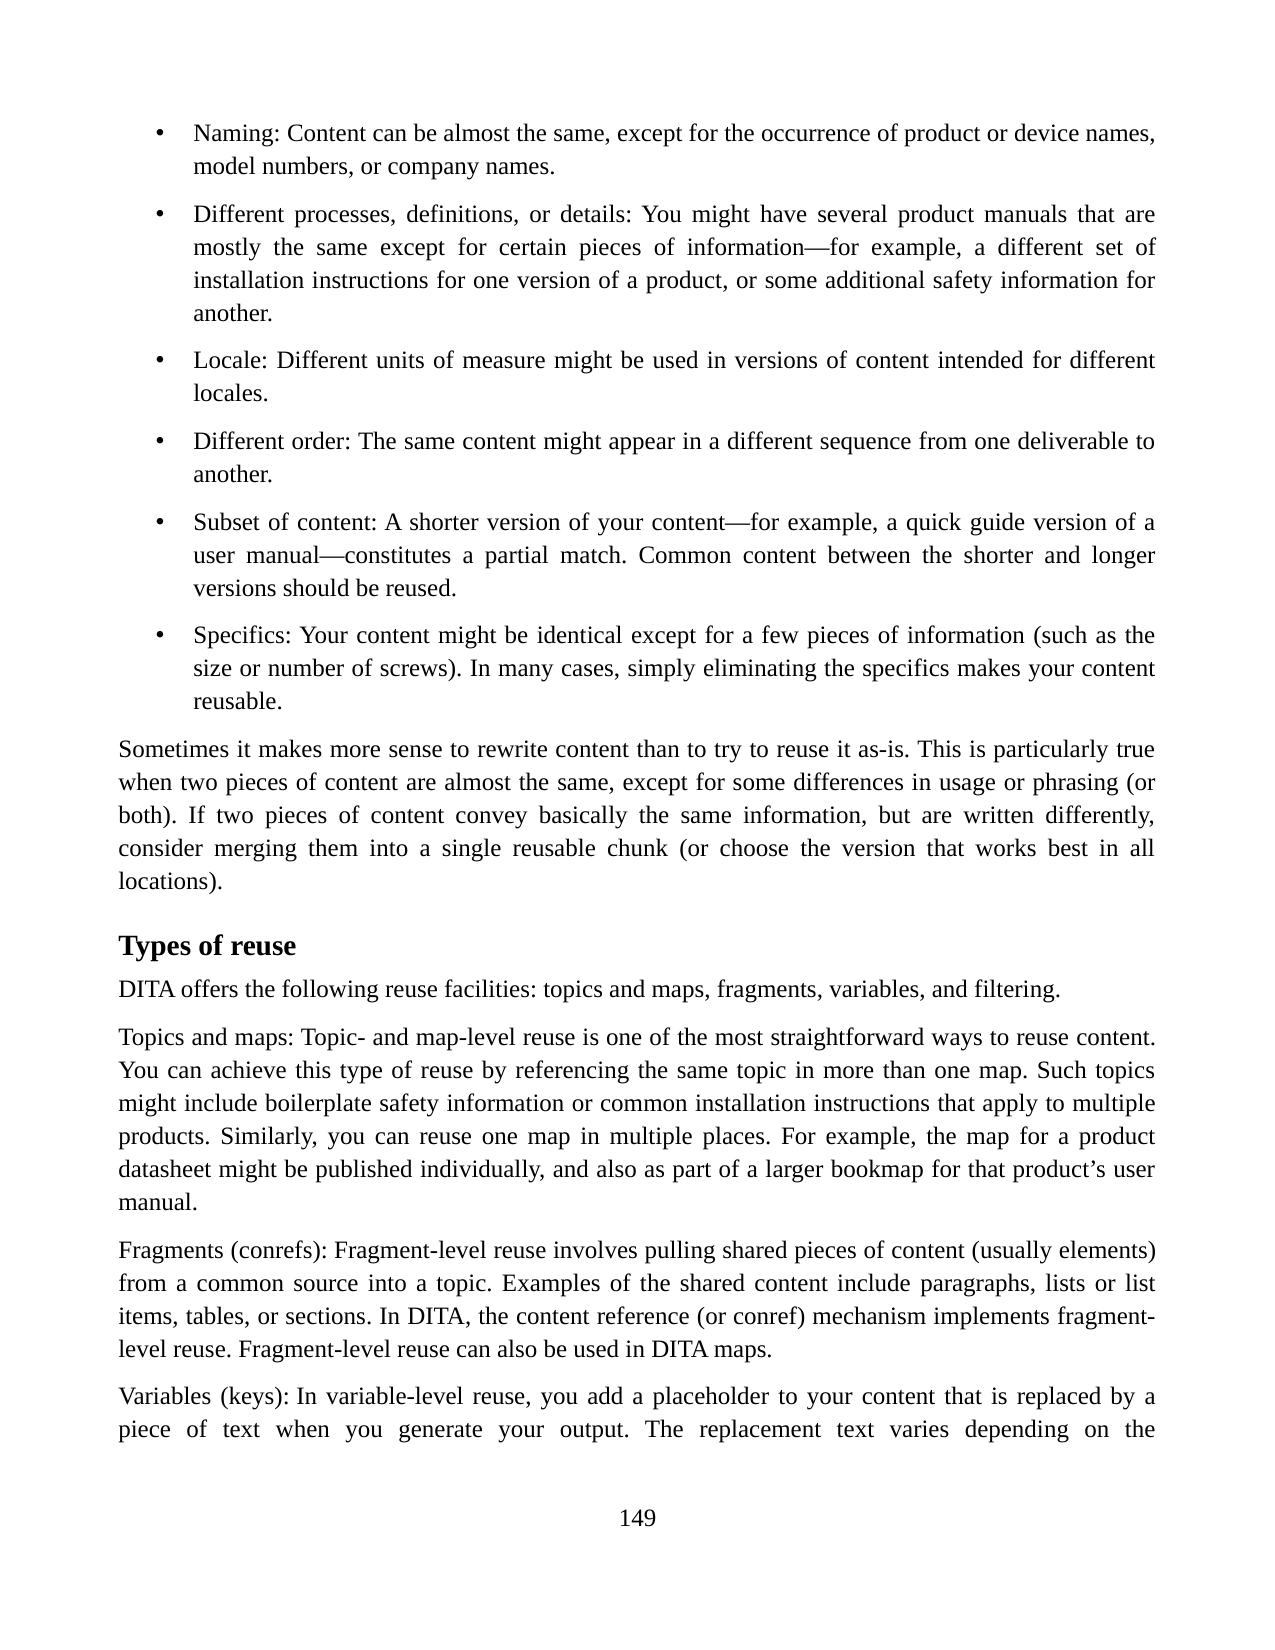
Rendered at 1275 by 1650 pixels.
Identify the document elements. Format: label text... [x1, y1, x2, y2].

text Topics and maps: Topic- and map-level reuse is one of the most straightforward ways to reuse content. You can achieve this type of reuse by referencing the same topic in more than one map. Such topics might include boilerplate safety information or common installation instructions that apply to multiple products. Similarly, you can reuse one map in multiple places. For example, the map for a product datasheet might be published individually, and also as part of a larger bookmap for that product’s user manual. [118, 1022, 1157, 1216]
list Naming: Content can be almost the same, except for the occurrence of product or device names, model numbers, or company names. [156, 118, 1157, 180]
list Locale: Different units of measure might be used in versions of content intended for different locales. [156, 345, 1157, 407]
list Different order: The same content might appear in a different sequence from one deliverable to another. [156, 426, 1157, 488]
list Different processes, definitions, or details: You might have several product manuals that are mostly the same except for certain pieces of information—for example, a different set of installation instructions for one version of a product, or some additional safety information for another. [156, 199, 1157, 327]
list Specifics: Your content might be identical except for a few pieces of information (such as the size or number of screws). In many cases, simply eliminating the specifics makes your content reusable. [156, 620, 1157, 715]
text Variables (keys): In variable-level reuse, you add a placeholder to your content that is replaced by a piece of text when you generate your output. The replacement text varies depending on the [118, 1381, 1157, 1443]
text Fragments (conrefs): Fragment-level reuse involves pulling shared pieces of content (usually elements) from a common source into a topic. Examples of the shared content include paragraphs, lists or list items, tables, or sections. In DITA, the content reference (or conref) mechanism implements fragment-level reuse. Fragment-level reuse can also be used in DITA maps. [118, 1235, 1157, 1363]
list Subset of content: A shorter version of your content—for example, a quick guide version of a user manual—constitutes a partial match. Common content between the shorter and longer versions should be reused. [156, 507, 1157, 601]
subtitle Types of reuse [118, 928, 1157, 962]
text DITA offers the following reuse facilities: topics and maps, fragments, variables, and filtering. [118, 974, 1157, 1003]
text Sometimes it makes more sense to rewrite content than to try to reuse it as-is. This is particularly true when two pieces of content are almost the same, except for some differences in usage or phrasing (or both). If two pieces of content convey basically the same information, but are written differently, consider merging them into a single reusable chunk (or choose the version that works best in all locations). [118, 734, 1157, 895]
